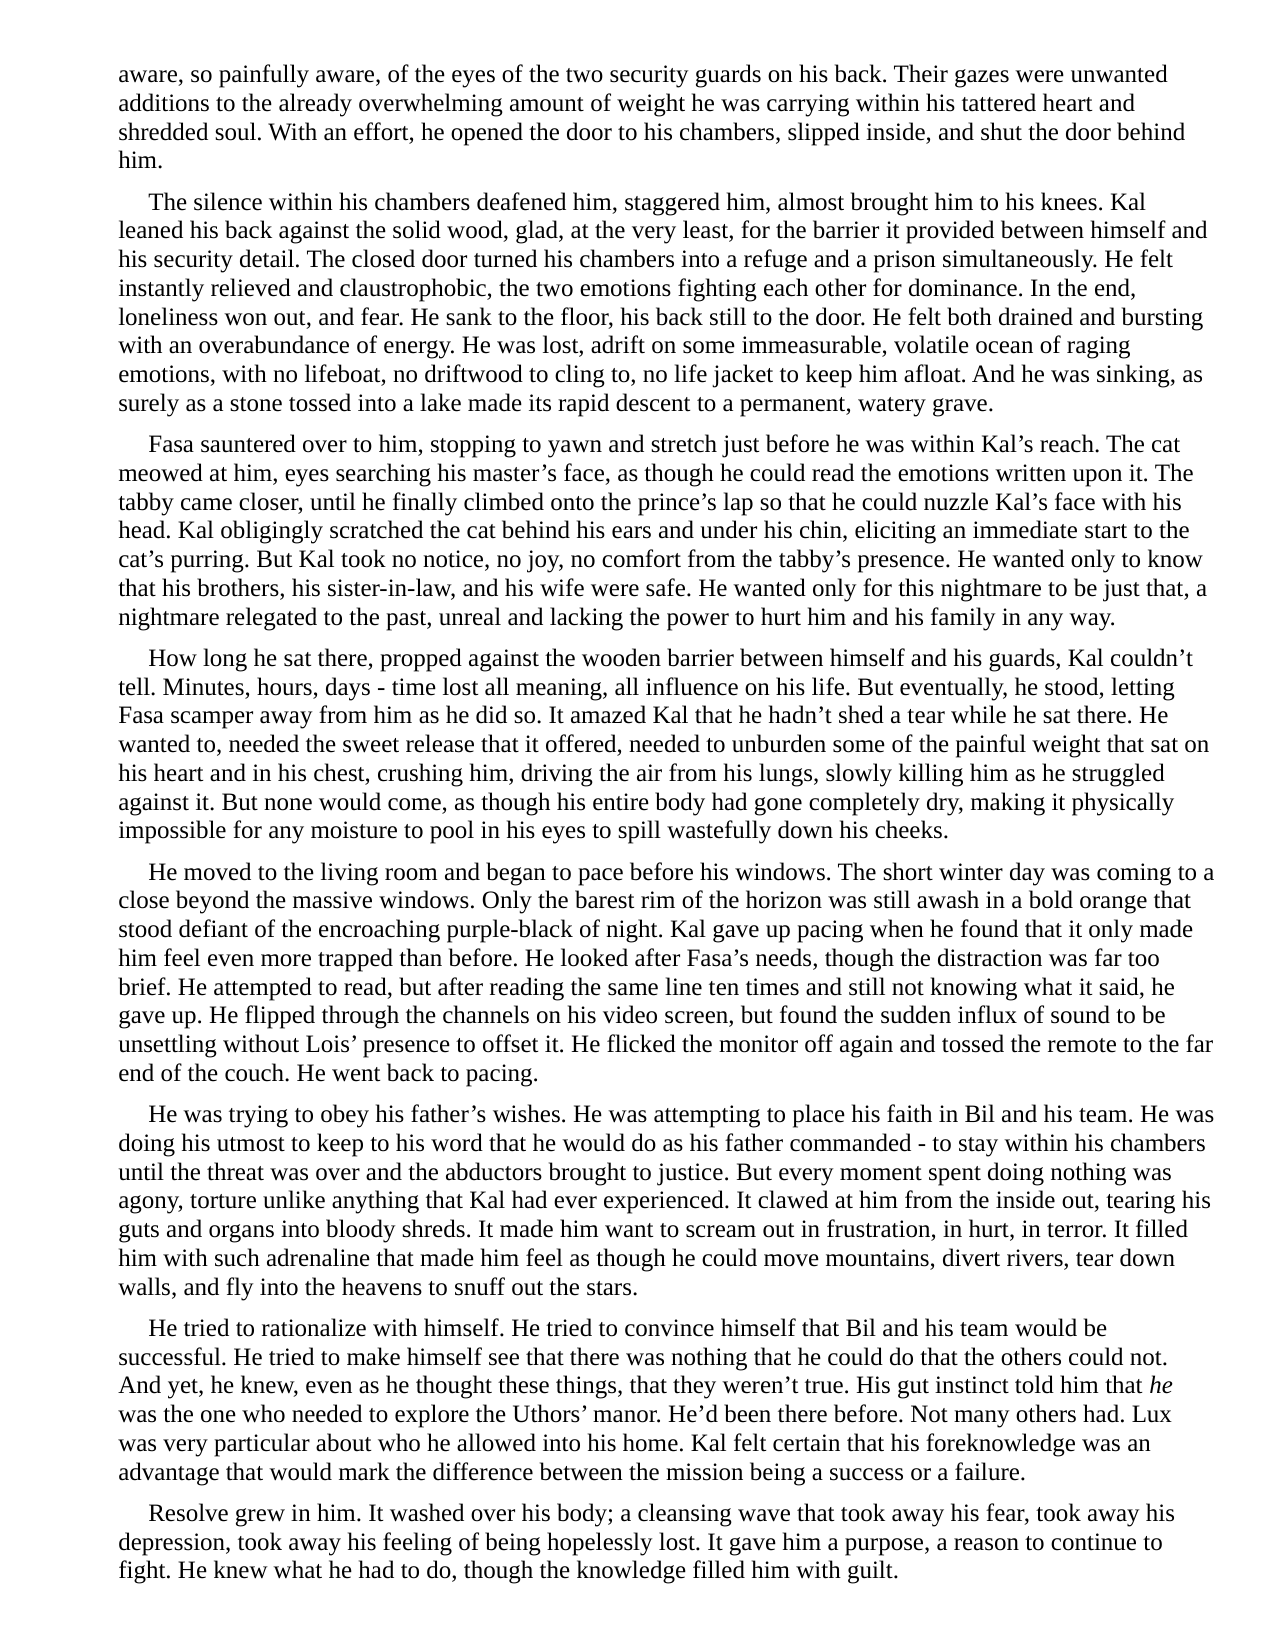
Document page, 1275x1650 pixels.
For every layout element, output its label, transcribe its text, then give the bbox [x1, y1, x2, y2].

text Fasa sauntered over to him, stopping to yawn and stretch just before he was within Kal’s reach. The cat meowed at him, eyes searching his master’s face, as though he could read the emotions written upon it. The tabby came closer, until he finally climbed onto the prince’s lap so that he could nuzzle Kal’s face with his head. Kal obligingly scratched the cat behind his ears and under his chin, eliciting an immediate start to the cat’s purring. But Kal took no notice, no joy, no comfort from the tabby’s presence. He wanted only to know that his brothers, his sister-in-law, and his wife were safe. He wanted only for this nightmare to be just that, a nightmare relegated to the past, unreal and lacking the power to hurt him and his family in any way. [118, 429, 1216, 630]
text The silence within his chambers deafened him, staggered him, almost brought him to his knees. Kal leaned his back against the solid wood, glad, at the very least, for the barrier it provided between himself and his security detail. The closed door turned his chambers into a refuge and a prison simultaneously. He felt instantly relieved and claustrophobic, the two emotions fighting each other for dominance. In the end, loneliness won out, and fear. He sank to the floor, his back still to the door. He felt both drained and bursting with an overabundance of energy. He was lost, adrift on some immeasurable, volatile ocean of raging emotions, with no lifeboat, no driftwood to cling to, no life jacket to keep him afloat. And he was sinking, as surely as a stone tossed into a lake made its rapid descent to a permanent, watery grave. [118, 187, 1216, 417]
text He tried to rationalize with himself. He tried to convince himself that Bil and his team would be successful. He tried to make himself see that there was nothing that he could do that the others could not. And yet, he knew, even as he thought these things, that they weren’t true. His gut instinct told him that he was the one who needed to explore the Uthors’ manor. He’d been there before. Not many others had. Lux was very particular about who he allowed into his home. Kal felt certain that his foreknowledge was an advantage that would mark the difference between the mission being a success or a failure. [118, 1313, 1216, 1485]
text Resolve grew in him. It washed over his body; a cleansing wave that took away his fear, took away his depression, took away his feeling of being hopelessly lost. It gave him a purpose, a reason to continue to fight. He knew what he had to do, though the knowledge filled him with guilt. [118, 1498, 1216, 1584]
text He was trying to obey his father’s wishes. He was attempting to place his faith in Bil and his team. He was doing his utmost to keep to his word that he would do as his father commanded - to stay within his chambers until the threat was over and the abductors brought to justice. But every moment spent doing nothing was agony, torture unlike anything that Kal had ever experienced. It clawed at him from the inside out, tearing his guts and organs into bloody shreds. It made him want to scream out in frustration, in hurt, in terror. It filled him with such adrenaline that made him feel as though he could move mountains, divert rivers, tear down walls, and fly into the heavens to snuff out the stars. [118, 1099, 1216, 1300]
text He moved to the living room and began to pace before his windows. The short winter day was coming to a close beyond the massive windows. Only the barest rim of the horizon was still awash in a bold orange that stood defiant of the encroaching purple-black of night. Kal gave up pacing when he found that it only made him feel even more trapped than before. He looked after Fasa’s needs, though the distraction was far too brief. He attempted to read, but after reading the same line ten times and still not knowing what it said, he gave up. He flipped through the channels on his video screen, but found the sudden influx of sound to be unsettling without Lois’ presence to offset it. He flicked the monitor off again and tossed the remote to the far end of the couch. He went back to pacing. [118, 857, 1216, 1087]
text How long he sat there, propped against the wooden barrier between himself and his guards, Kal couldn’t tell. Minutes, hours, days - time lost all meaning, all influence on his life. But eventually, he stood, letting Fasa scamper away from him as he did so. It amazed Kal that he hadn’t shed a tear while he sat there. He wanted to, needed the sweet release that it offered, needed to unburden some of the painful weight that sat on his heart and in his chest, crushing him, driving the air from his lungs, slowly killing him as he struggled against it. But none would come, as though his entire body had gone completely dry, making it physically impossible for any moisture to pool in his eyes to spill wastefully down his cheeks. [118, 643, 1216, 844]
text aware, so painfully aware, of the eyes of the two security guards on his back. Their gazes were unwanted additions to the already overwhelming amount of weight he was carrying within his tattered heart and shredded soul. With an effort, he opened the door to his chambers, slipped inside, and shut the door behind him. [118, 59, 1216, 174]
